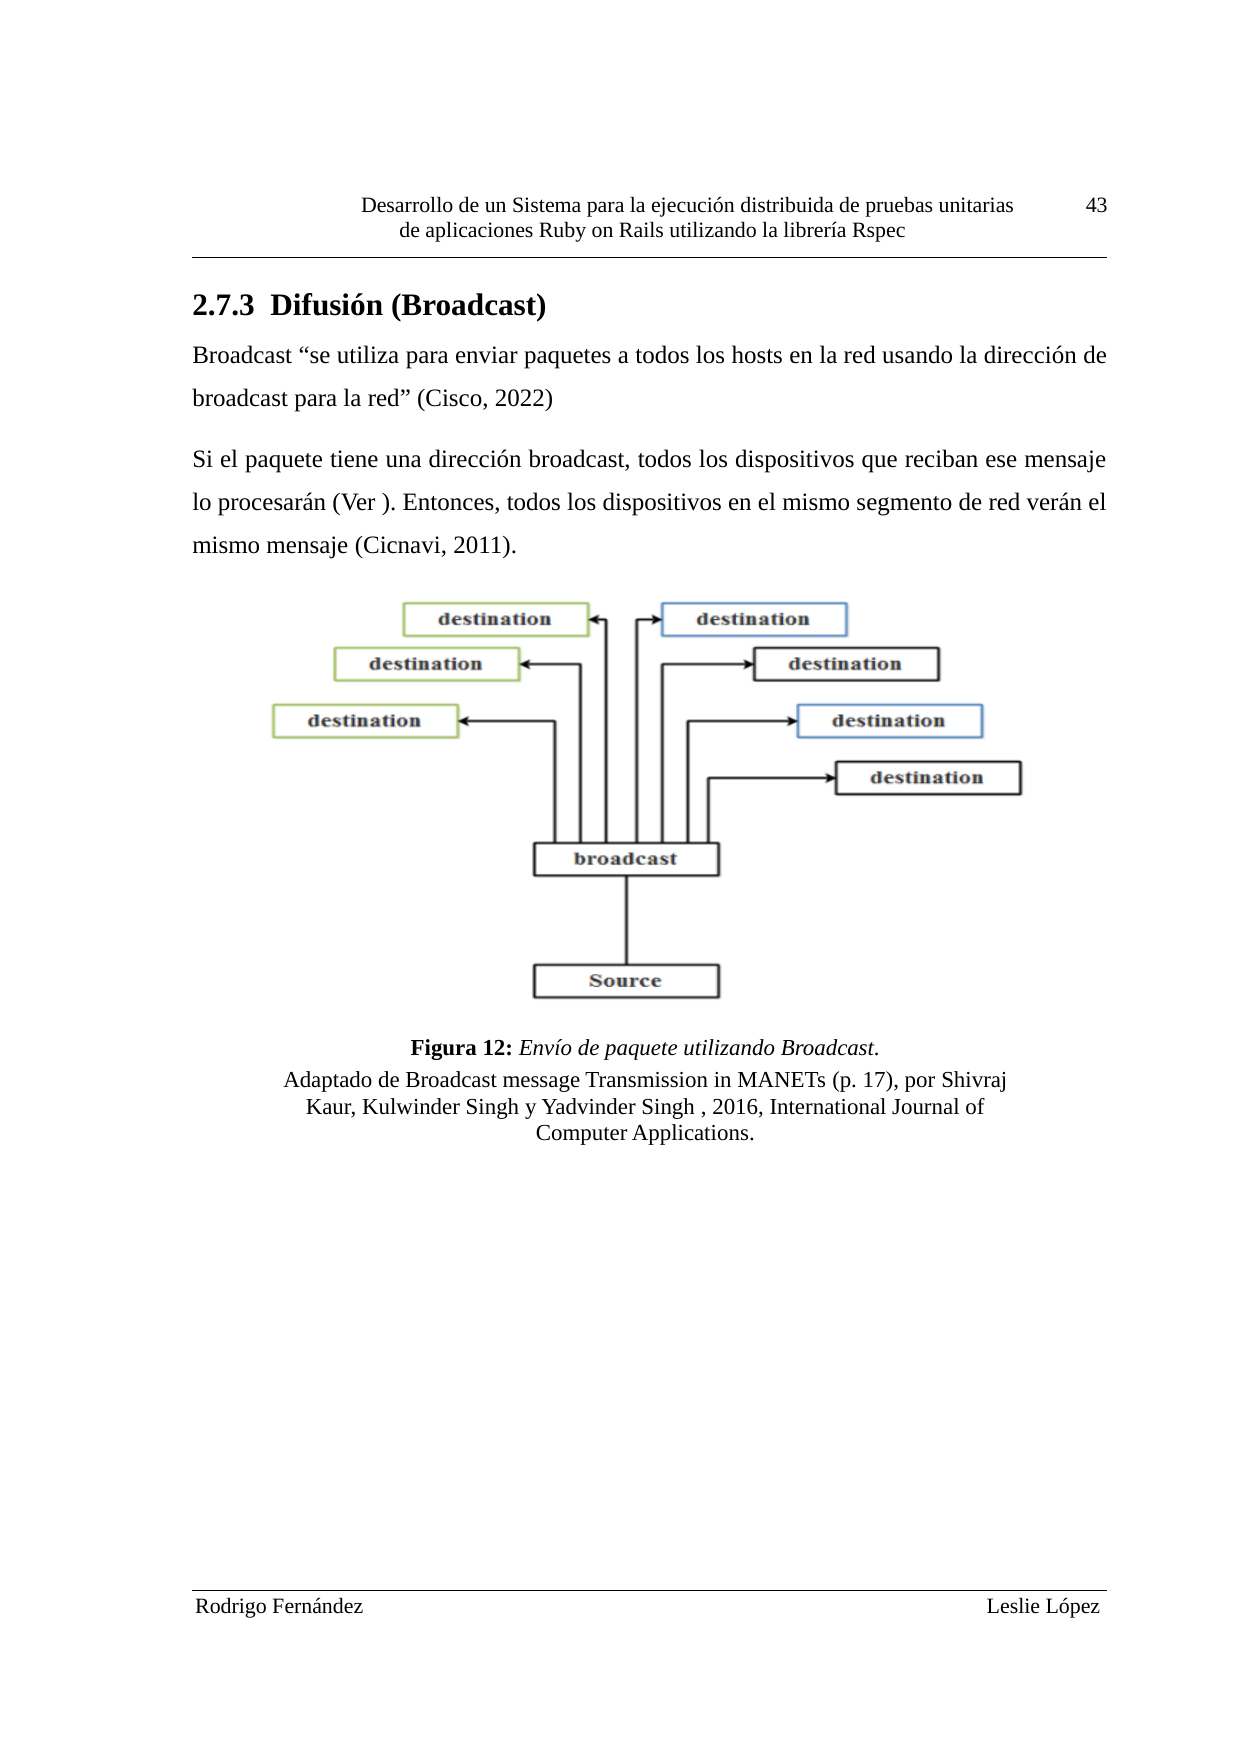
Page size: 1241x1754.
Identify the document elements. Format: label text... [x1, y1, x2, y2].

text Broadcast “se utiliza para enviar paquetes a todos los hosts en la red usando la dirección de broadcast para la red” (Cisco, 2022)⁠ [192, 340, 1107, 412]
text Adaptado de Broadcast message Transmission in MANETs (p. 17), por Shivraj Kaur, Kulwinder Singh y Yadvinder Singh , 2016, International Journal of Computer Applications. [257, 1067, 1033, 1146]
picture [254, 591, 1036, 1008]
subtitle Difusión (Broadcast) [192, 286, 1107, 322]
text Si el paquete tiene una dirección broadcast, todos los dispositivos que reciban ese mensaje lo procesarán (Ver ). Entonces, todos los dispositivos en el mismo segmento de red verán el mismo mensaje (Cicnavi, 2011)⁠. [192, 444, 1107, 559]
text Figura 12: Envío de paquete utilizando Broadcast. [257, 1034, 1033, 1061]
